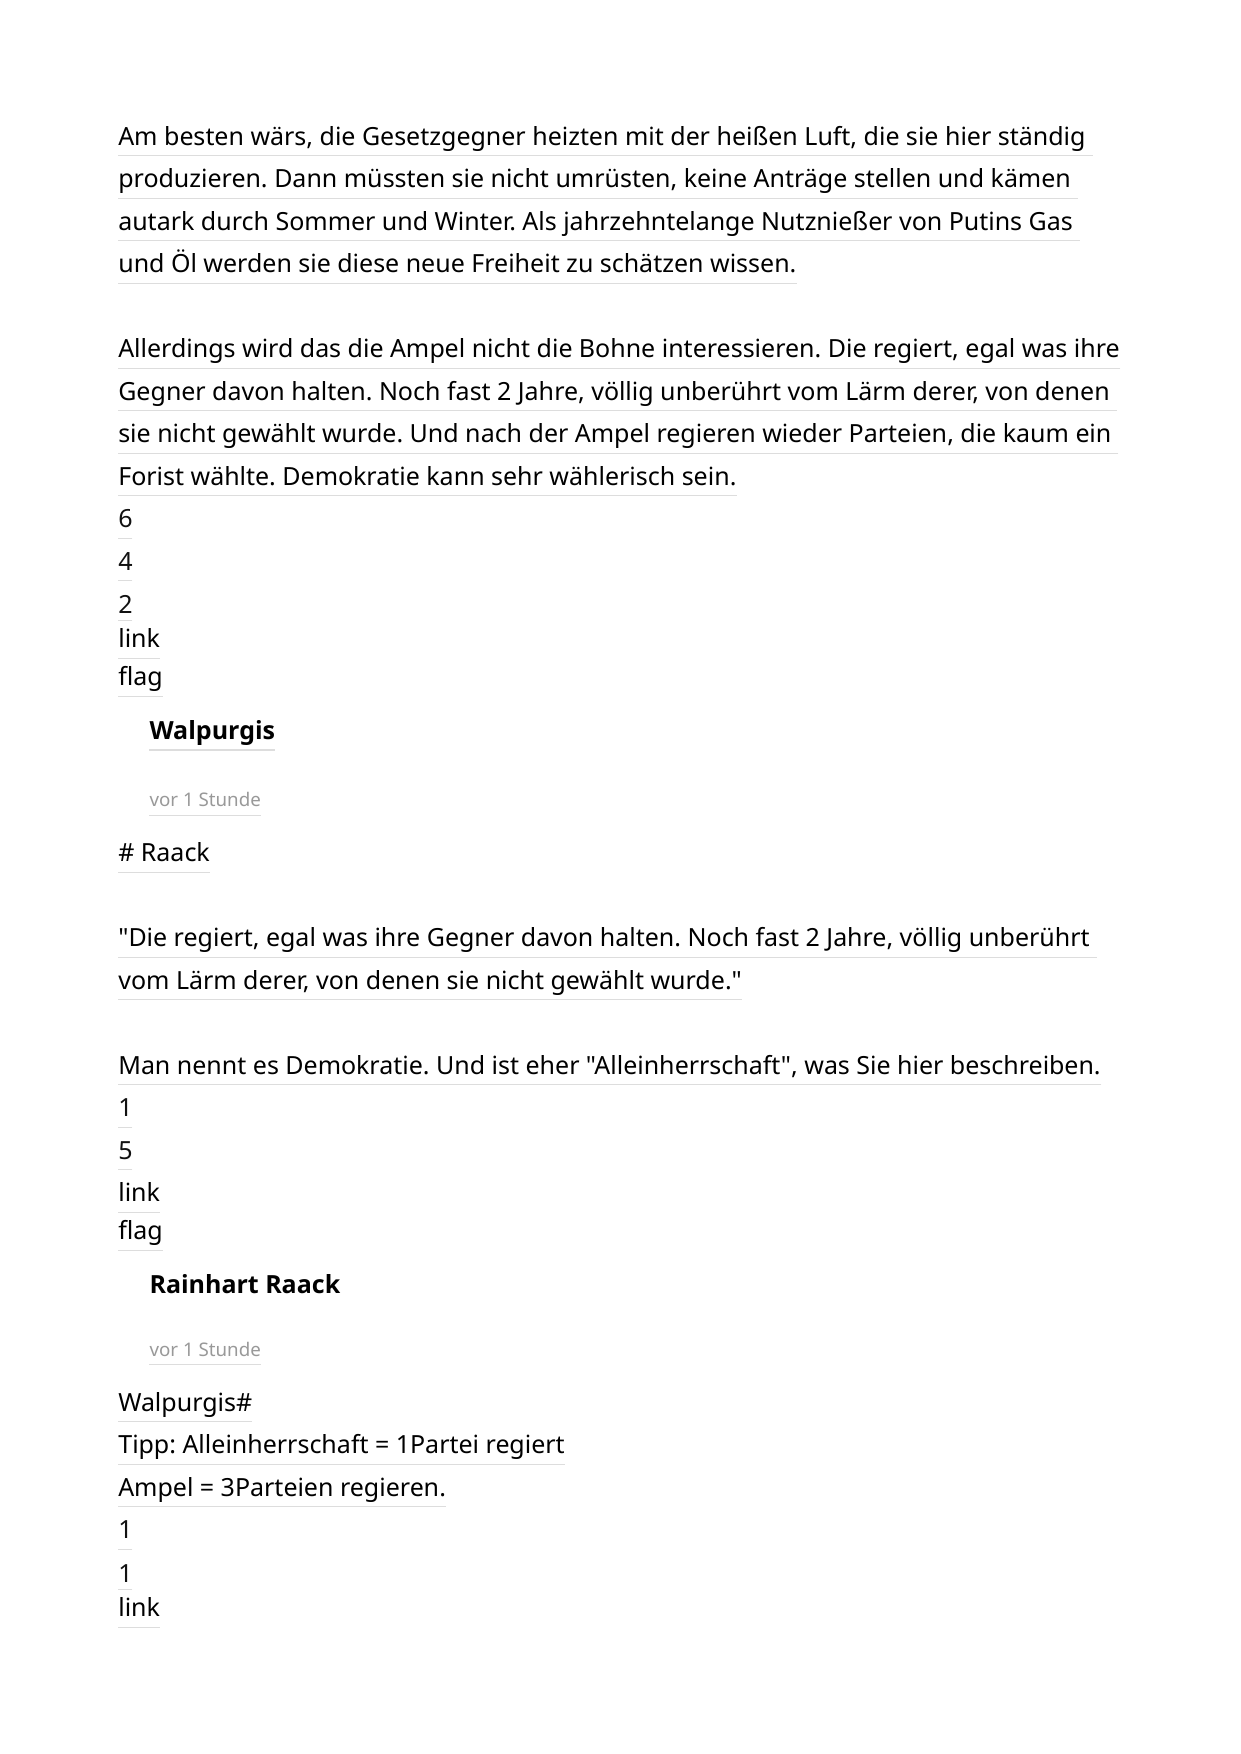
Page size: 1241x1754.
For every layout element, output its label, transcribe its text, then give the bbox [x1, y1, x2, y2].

text Am besten wärs, die Gesetzgegner heizten mit der heißen Luft, die sie hier ständig produzieren. Dann müssten sie nicht umrüsten, keine Anträge stellen und kämen autark durch Sommer und Winter. Als jahrzehntelange Nutznießer von Putins Gas und Öl werden sie diese neue Freiheit zu schätzen wissen. Allerdings wird das die Ampel nicht die Bohne interessieren. Die regiert, egal was ihre Gegner davon halten. Noch fast 2 Jahre, völlig unberührt vom Lärm derer, von denen sie nicht gewählt wurde. Und nach der Ampel regieren wieder Parteien, die kaum ein Forist wählte. Demokratie kann sehr wählerisch sein. [118, 118, 1122, 496]
text 4 [118, 543, 1122, 581]
text 2 [118, 586, 1122, 621]
text 1 [118, 1554, 1122, 1590]
text Rainhart Raack [149, 1267, 1122, 1301]
text link [118, 1590, 1122, 1628]
text 1 [118, 1512, 1122, 1550]
text 1 [118, 1090, 1122, 1128]
text vor 1 Stunde [149, 1336, 1117, 1365]
text link [118, 621, 1122, 659]
text # Raack "Die regiert, egal was ihre Gegner davon halten. Noch fast 2 Jahre, völlig unberührt vom Lärm derer, von denen sie nicht gewählt wurde." Man nennt es Demokratie. Und ist eher "Alleinherrschaft", was Sie hier beschreiben. [118, 835, 1122, 1085]
text vor 1 Stunde [149, 786, 1117, 816]
text flag [118, 1213, 1122, 1251]
text flag [118, 659, 1122, 697]
text link [118, 1175, 1122, 1213]
text 5 [118, 1132, 1122, 1170]
text 6 [118, 501, 1122, 539]
text Walpurgis# Tipp: Alleinherrschaft = 1Partei regiert Ampel = 3Parteien regieren. [118, 1384, 1122, 1507]
text Walpurgis [149, 713, 1122, 751]
